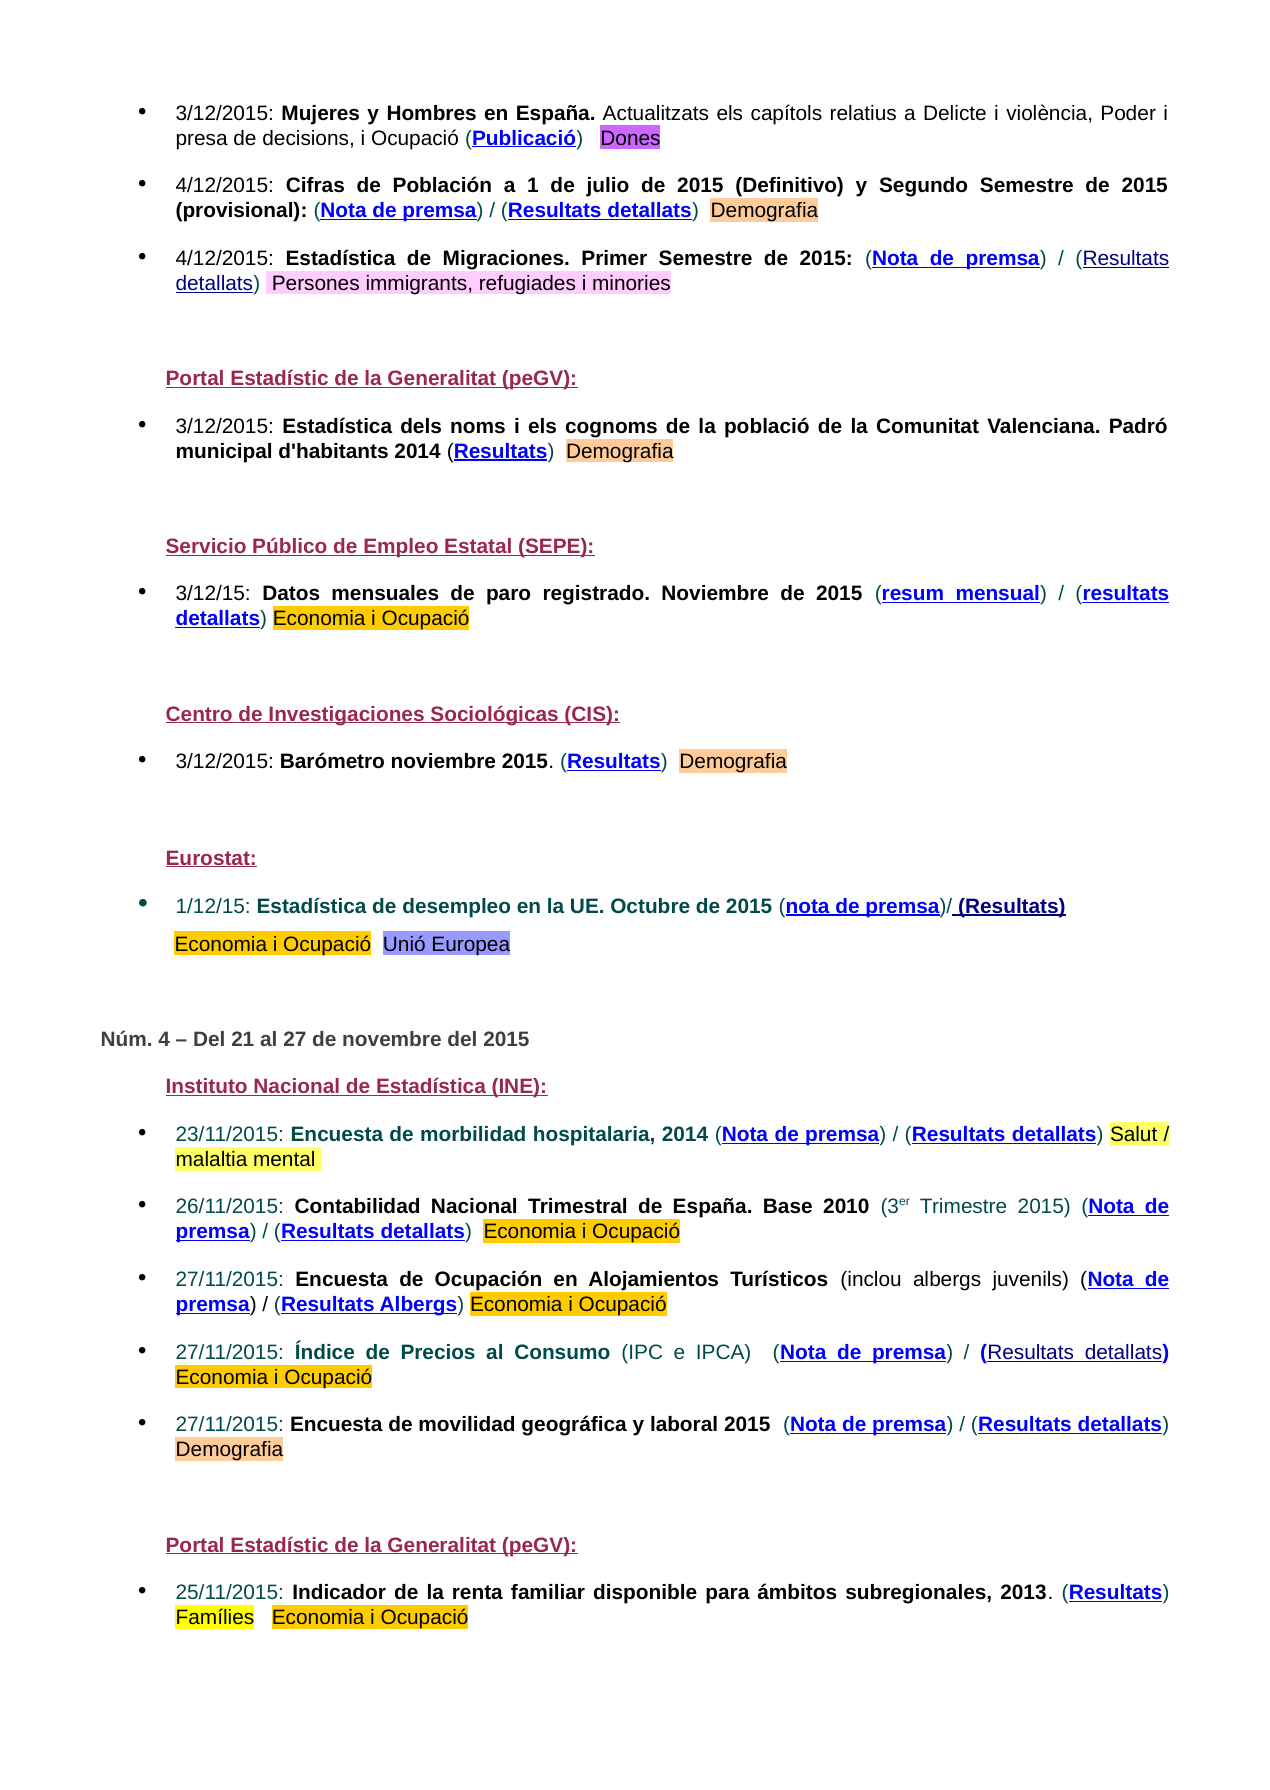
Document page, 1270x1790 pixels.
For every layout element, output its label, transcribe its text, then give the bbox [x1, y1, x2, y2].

list 3/12/2015: Estadística dels noms i els cognoms de la població de la Comunitat Valenciana. Padró municipal d'habitants 2014 (Resultats) Demografia [138, 413, 1169, 462]
list 26/11/2015: Contabilidad Nacional Trimestral de España. Base 2010 (3er Trimestre 2015) (Nota de premsa) / (Resultats detallats) Economia i Ocupació [138, 1194, 1169, 1243]
list 23/11/2015: Encuesta de morbilidad hospitalaria, 2014 (Nota de premsa) / (Resultats detallats) Salut / malaltia mental [138, 1122, 1169, 1171]
text Portal Estadístic de la Generalitat (peGV): [165, 1532, 1169, 1556]
text Instituto Nacional de Estadística (INE): [165, 1074, 1169, 1098]
list 1/12/15: Estadística de desempleo en la UE. Octubre de 2015 (nota de premsa)/ (Resultats) [138, 893, 1169, 919]
list 3/12/2015: Barómetro noviembre 2015. (Resultats) Demografia [138, 749, 1169, 774]
list 25/11/2015: Indicador de la renta familiar disponible para ámbitos subregionales, 2013. (Resultats) Famílies Economia i Ocupació [138, 1580, 1169, 1629]
list 3/12/15: Datos mensuales de paro registrado. Noviembre de 2015 (resum mensual) / (resultats detallats) Economia i Ocupació [138, 581, 1169, 630]
text Servicio Público de Empleo Estatal (SEPE): [165, 534, 1169, 558]
text Núm. 4 – Del 21 al 27 de novembre del 2015 [100, 1027, 1169, 1051]
list 4/12/2015: Cifras de Población a 1 de julio de 2015 (Definitivo) y Segundo Semestre de 2015 (provisional): (Nota de premsa) / (Resultats detallats) Demografia [138, 173, 1169, 222]
text Centro de Investigaciones Sociológicas (CIS): [165, 701, 1169, 725]
list 27/11/2015: Encuesta de movilidad geográfica y laboral 2015 (Nota de premsa) / (Resultats detallats) Demografia [138, 1412, 1169, 1461]
list 27/11/2015: Encuesta de Ocupación en Alojamientos Turísticos (inclou albergs juvenils) (Nota de premsa) / (Resultats Albergs) Economia i Ocupació [138, 1267, 1169, 1316]
list 27/11/2015: Índice de Precios al Consumo (IPC e IPCA) (Nota de premsa) / (Resultats detallats) Economia i Ocupació [138, 1339, 1169, 1388]
text Economia i Ocupació Unió Europea [174, 931, 1169, 955]
list 3/12/2015: Mujeres y Hombres en España. Actualitzats els capítols relatius a Delicte i violència, Poder i presa de decisions, i Ocupació (Publicació) Dones [138, 100, 1169, 149]
list 4/12/2015: Estadística de Migraciones. Primer Semestre de 2015: (Nota de premsa) / (Resultats detallats) Persones immigrants, refugiades i minories [138, 246, 1169, 294]
text Portal Estadístic de la Generalitat (peGV): [165, 366, 1169, 390]
text Eurostat: [165, 845, 1169, 869]
